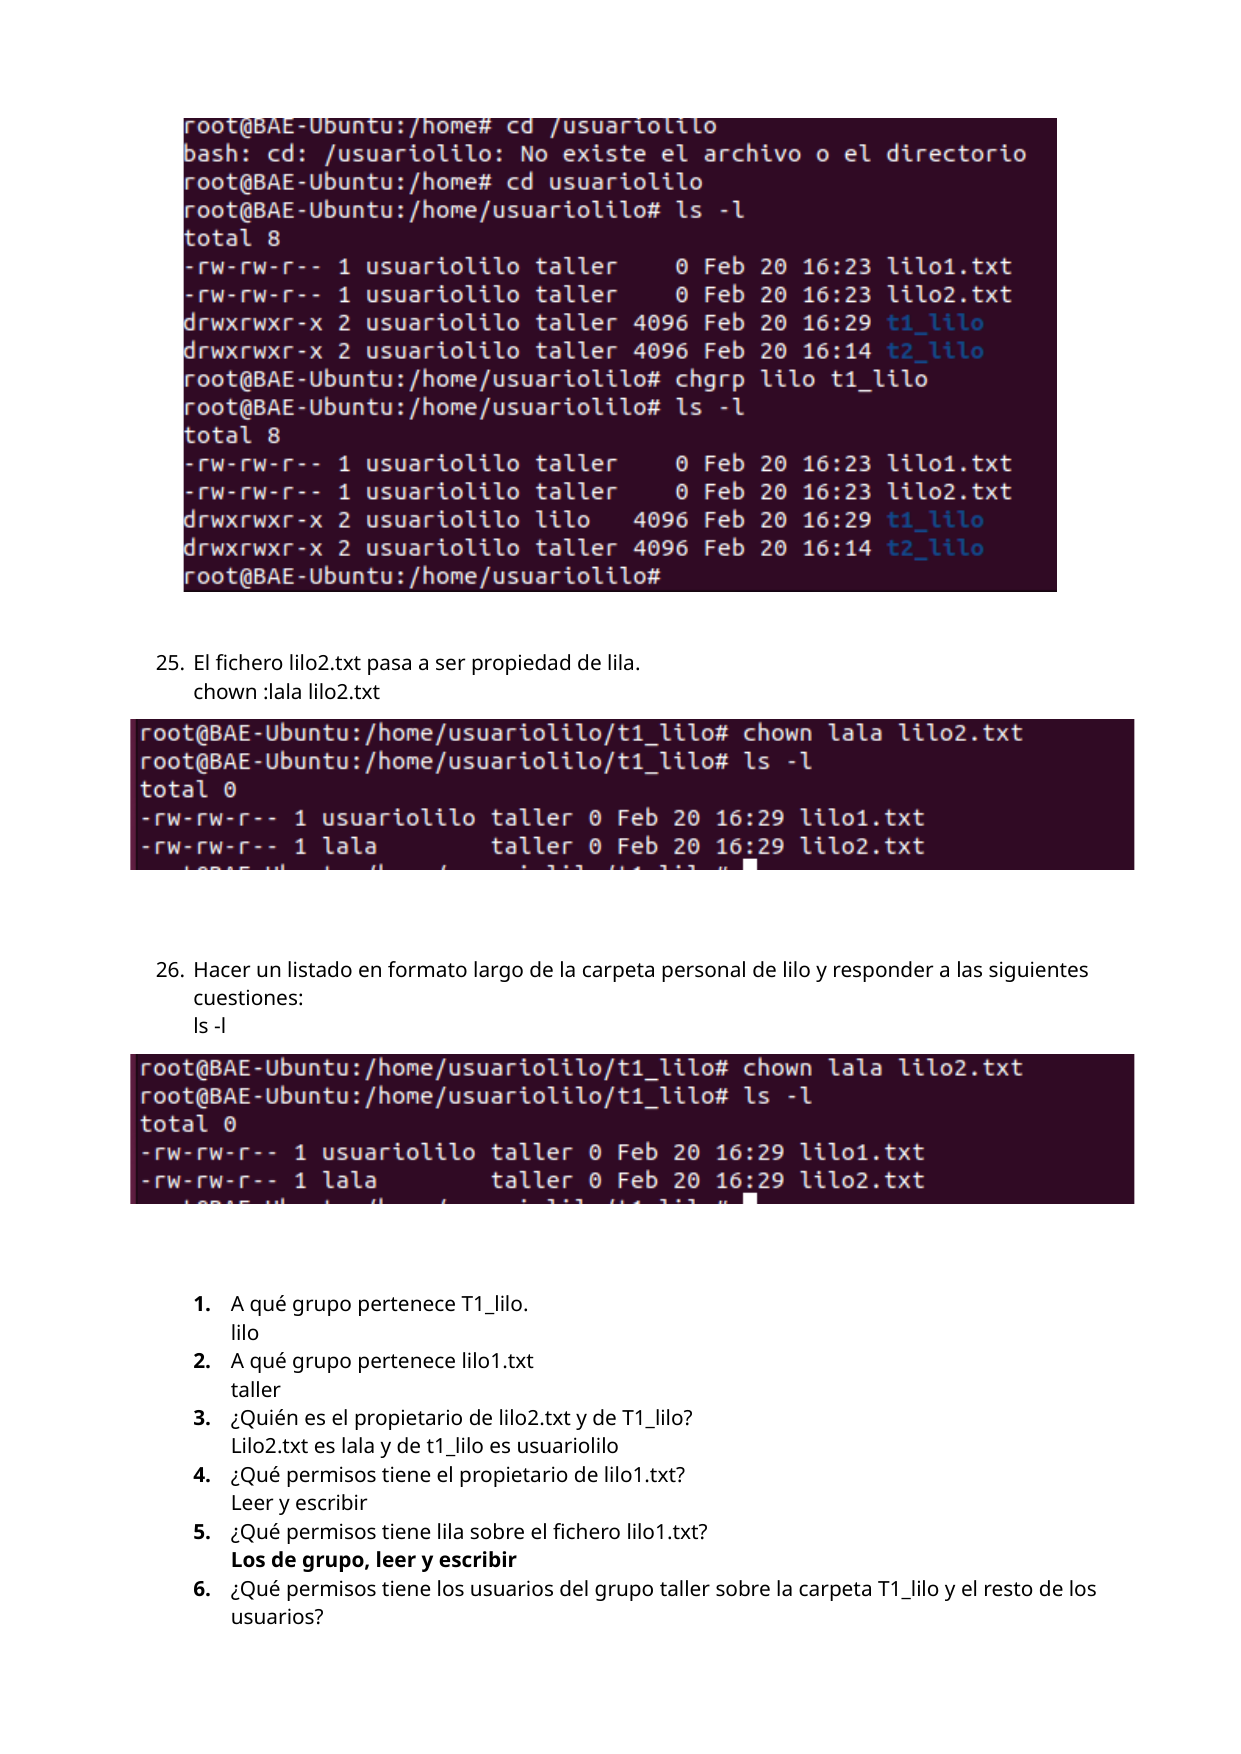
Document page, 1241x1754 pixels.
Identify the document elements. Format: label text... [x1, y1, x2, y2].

picture [130, 1054, 1135, 1204]
text ls -l [118, 1012, 1122, 1040]
list Leer y escribir [193, 1488, 1122, 1517]
picture [130, 719, 1135, 870]
list taller [193, 1375, 1122, 1403]
list ¿Qué permisos tiene los usuarios del grupo taller sobre la carpeta T1_lilo y el resto de los usuarios? [193, 1574, 1122, 1631]
list A qué grupo pertenece lilo1.txt [193, 1346, 1122, 1375]
list ¿Qué permisos tiene el propietario de lilo1.txt? [193, 1460, 1122, 1488]
list chown :lala lilo2.txt [156, 677, 1122, 705]
list ¿Qué permisos tiene lila sobre el fichero lilo1.txt? [193, 1517, 1122, 1545]
list ¿Quién es el propietario de lilo2.txt y de T1_lilo? [193, 1403, 1122, 1432]
picture [183, 118, 1057, 592]
list Hacer un listado en formato largo de la carpeta personal de lilo y responder a las siguientes cuestiones: [156, 955, 1122, 1012]
list A qué grupo pertenece T1_lilo. [193, 1289, 1122, 1318]
list lilo [193, 1318, 1122, 1346]
list Los de grupo, leer y escribir [193, 1545, 1122, 1574]
list Lilo2.txt es lala y de t1_lilo es usuariolilo [193, 1432, 1122, 1460]
list El fichero lilo2.txt pasa a ser propiedad de lila. [156, 648, 1122, 677]
